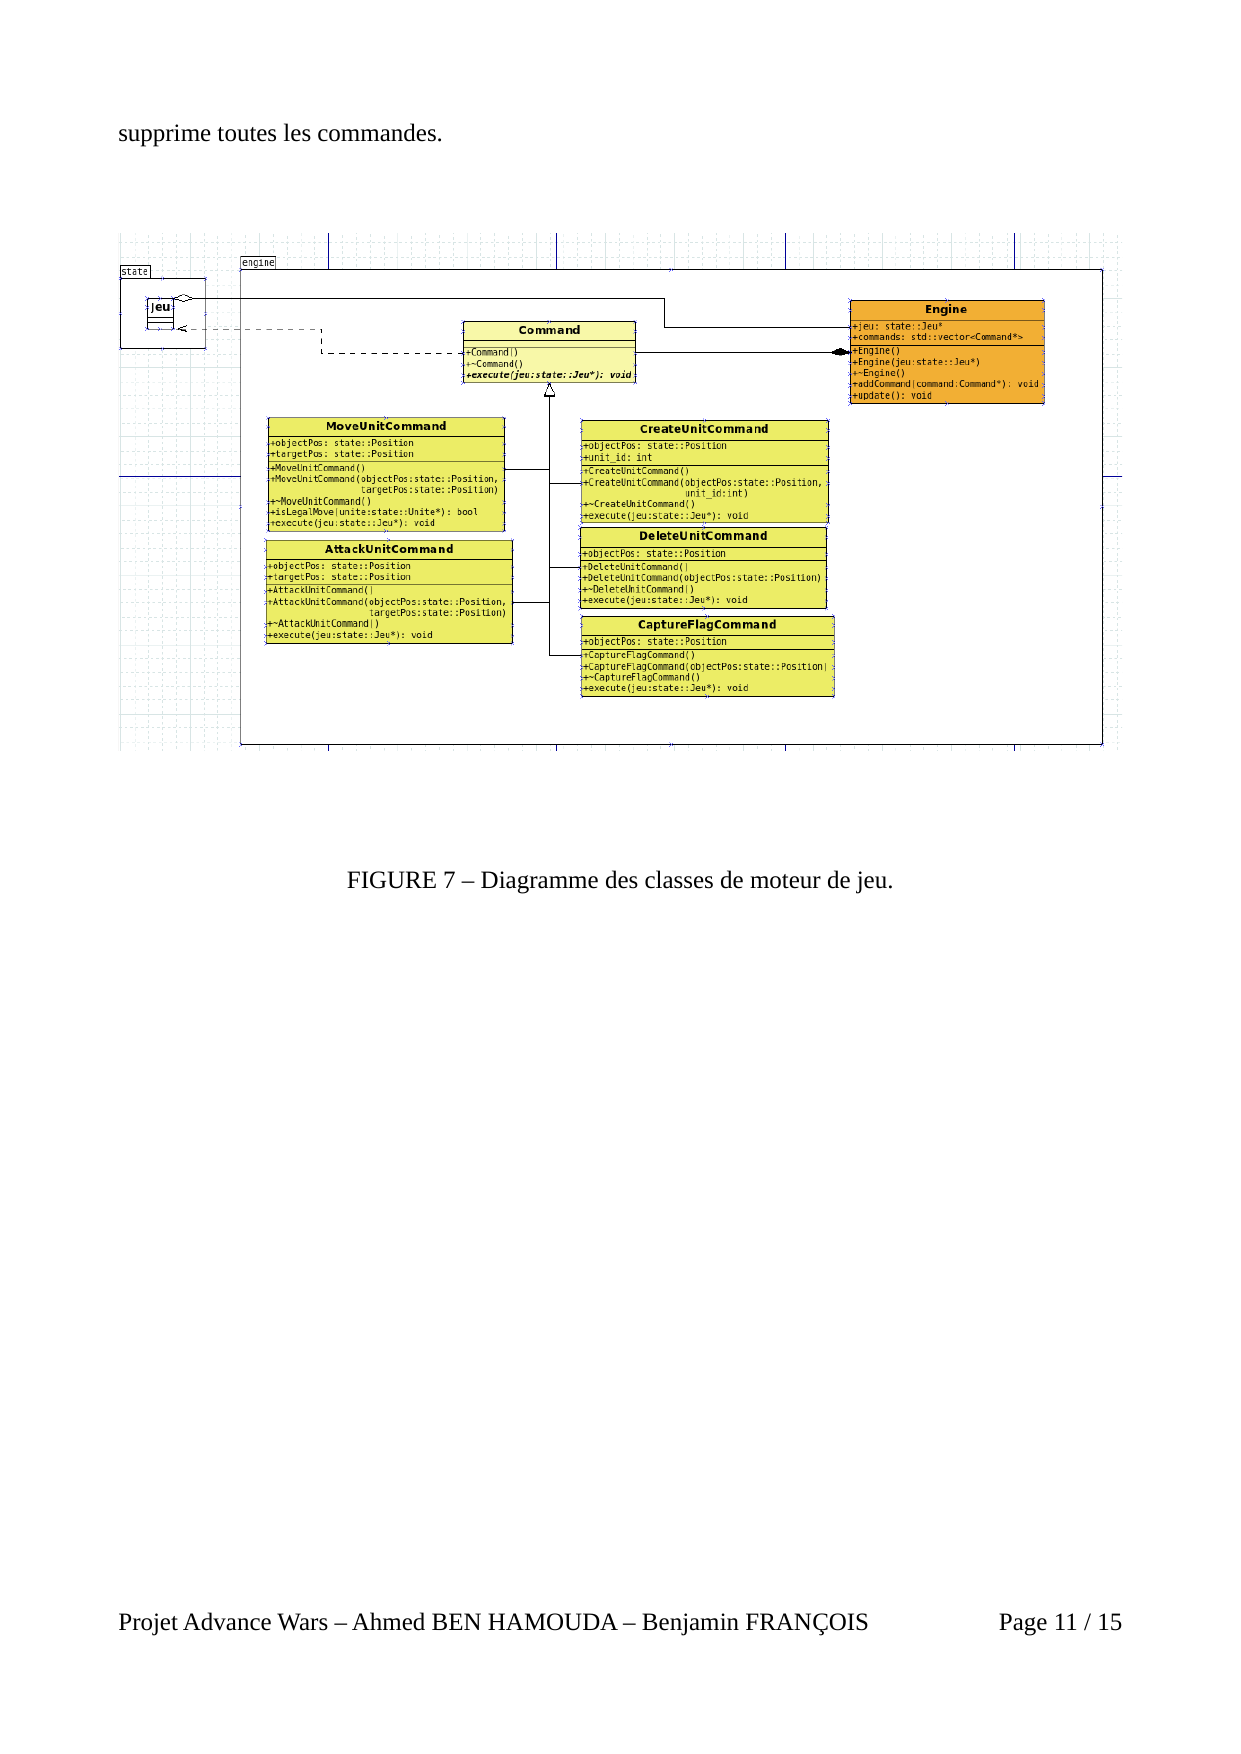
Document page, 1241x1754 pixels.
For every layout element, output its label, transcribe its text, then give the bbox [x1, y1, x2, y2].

picture [118, 233, 1123, 751]
text FIGURE 7 – Diagramme des classes de moteur de jeu. [118, 865, 1122, 894]
text supprime toutes les commandes. [118, 118, 1122, 147]
